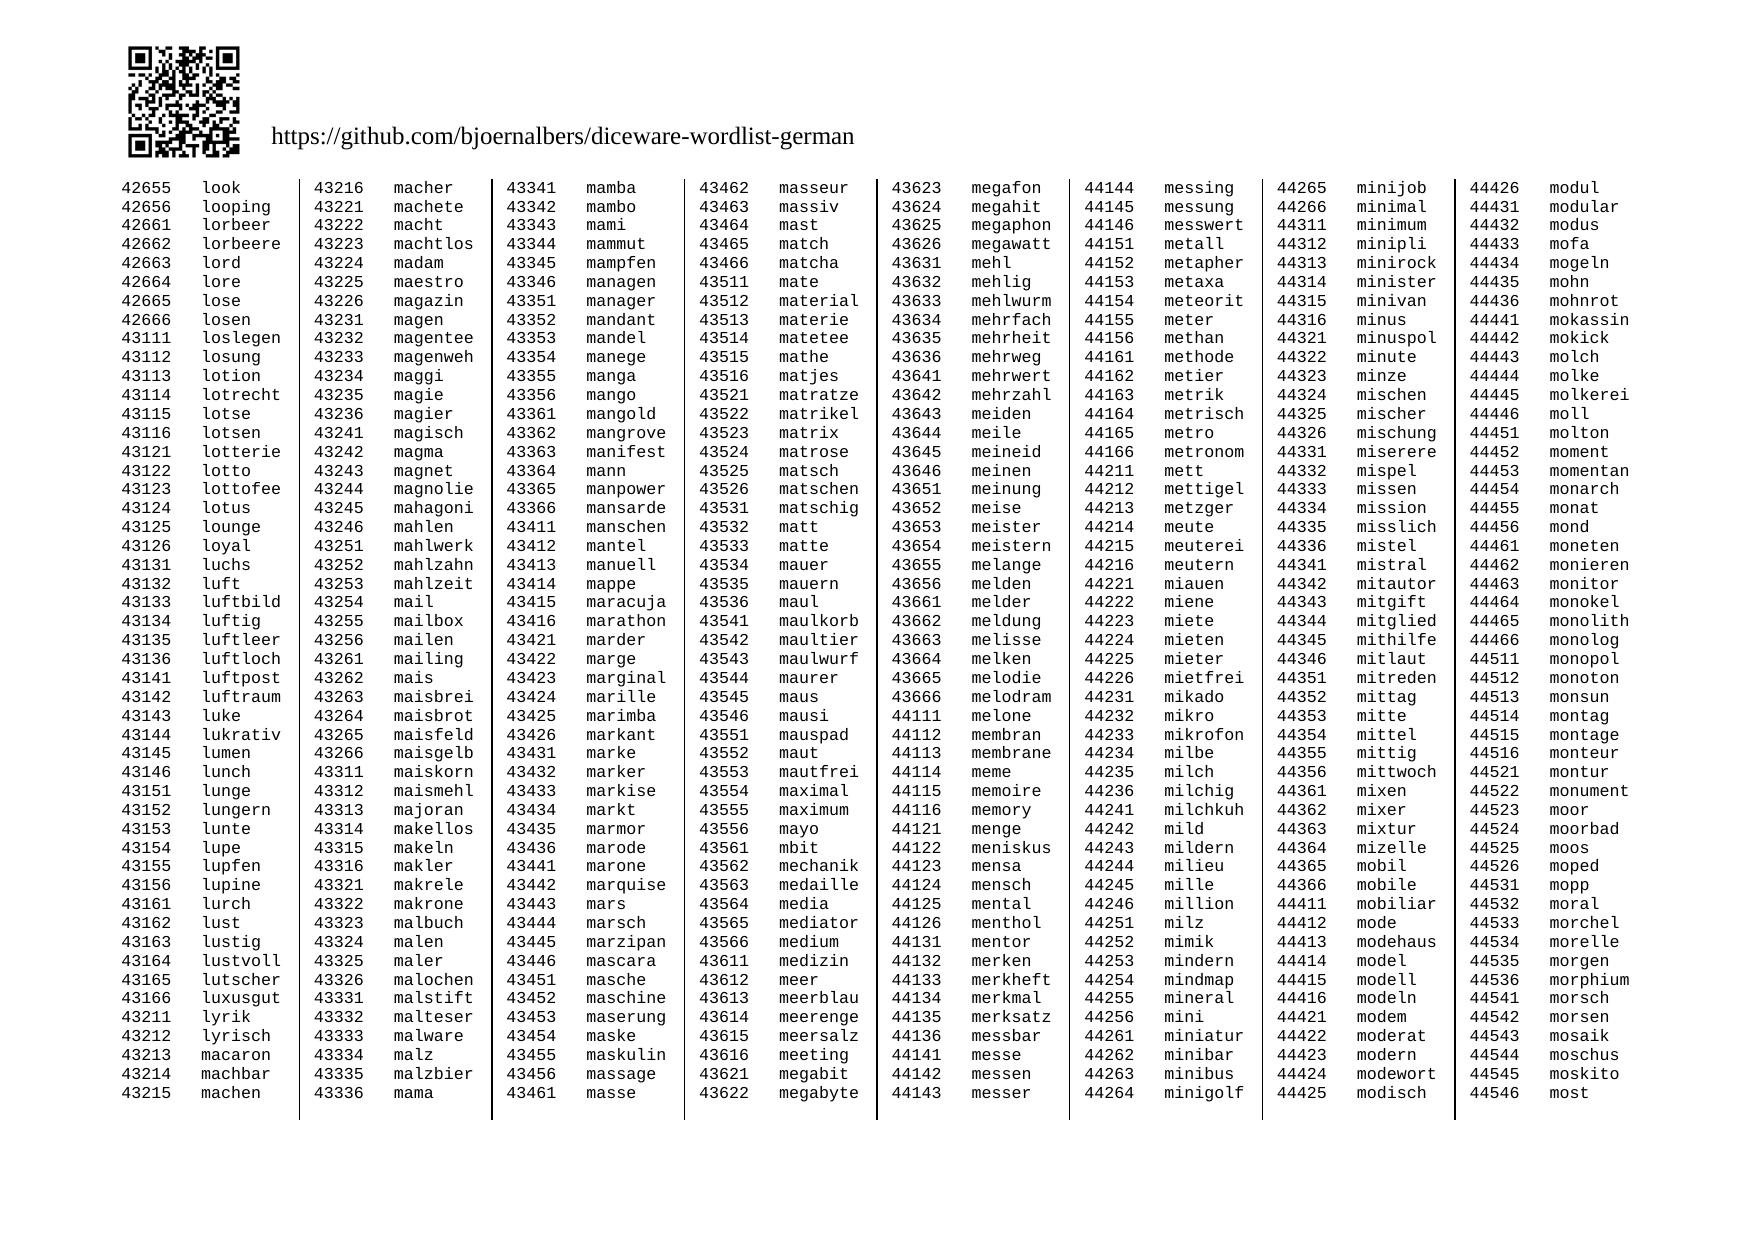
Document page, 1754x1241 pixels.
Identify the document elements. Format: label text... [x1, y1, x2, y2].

text 43211 lyrik [121, 1009, 284, 1028]
text 43232 magentee [314, 330, 477, 349]
text 44426 modul [1469, 179, 1633, 198]
text 43336 mama [314, 1084, 477, 1103]
text 44214 meute [1084, 519, 1247, 537]
text 43153 lunte [121, 820, 284, 839]
text 43442 marquise [506, 877, 669, 896]
text 44433 mofa [1469, 236, 1633, 255]
text 44131 mentor [891, 933, 1055, 952]
text 43446 mascara [506, 952, 669, 971]
text 43566 medium [699, 933, 862, 952]
text 44142 messen [891, 1065, 1055, 1084]
text 44365 mobil [1277, 858, 1440, 877]
text 44225 mieter [1084, 651, 1247, 669]
text 44414 model [1277, 952, 1440, 971]
text 43665 melodie [891, 669, 1055, 688]
text 43313 majoran [314, 801, 477, 820]
text 43332 malteser [314, 1009, 477, 1028]
text 44134 merkmal [891, 990, 1055, 1009]
text 44125 mental [891, 896, 1055, 914]
text 43514 matetee [699, 330, 862, 349]
text 44146 messwert [1084, 217, 1247, 236]
text 44263 minibus [1084, 1065, 1247, 1084]
text 43216 macher [314, 179, 477, 198]
text 43155 lupfen [121, 858, 284, 877]
text 43516 matjes [699, 368, 862, 387]
text 43454 maske [506, 1028, 669, 1047]
text 43411 manschen [506, 519, 669, 537]
text 44355 mittig [1277, 745, 1440, 764]
text 43162 lust [121, 914, 284, 933]
text 43462 masseur [699, 179, 862, 198]
text 43636 mehrweg [891, 349, 1055, 368]
text 44353 mitte [1277, 707, 1440, 726]
text 44112 membran [891, 726, 1055, 745]
text 43362 mangrove [506, 424, 669, 443]
text 43531 matschig [699, 500, 862, 519]
text 43224 madam [314, 255, 477, 273]
text 43512 material [699, 292, 862, 311]
text 43564 media [699, 896, 862, 914]
text 44416 modeln [1277, 990, 1440, 1009]
text 44354 mittel [1277, 726, 1440, 745]
text 43625 megaphon [891, 217, 1055, 236]
text 43231 magen [314, 311, 477, 330]
text 43263 maisbrei [314, 688, 477, 707]
text 43443 mars [506, 896, 669, 914]
text 44243 mildern [1084, 839, 1247, 858]
text 43346 managen [506, 273, 669, 292]
text 44344 mitglied [1277, 613, 1440, 632]
text 43123 lottofee [121, 481, 284, 500]
text 44441 mokassin [1469, 311, 1633, 330]
text 43363 manifest [506, 443, 669, 462]
text 44335 misslich [1277, 519, 1440, 537]
text 44336 mistel [1277, 537, 1440, 556]
text 44333 missen [1277, 481, 1440, 500]
text 43534 mauer [699, 556, 862, 575]
text 43634 mehrfach [891, 311, 1055, 330]
text 44321 minuspol [1277, 330, 1440, 349]
text 43546 mausi [699, 707, 862, 726]
text 44513 monsun [1469, 688, 1633, 707]
text 44536 morphium [1469, 971, 1633, 990]
text 43143 luke [121, 707, 284, 726]
text 44521 montur [1469, 764, 1633, 783]
text 44421 modem [1277, 1009, 1440, 1028]
text 43552 maut [699, 745, 862, 764]
text 43115 lotse [121, 406, 284, 424]
text 43522 matrikel [699, 406, 862, 424]
text 43226 magazin [314, 292, 477, 311]
text 44534 morelle [1469, 933, 1633, 952]
text 43614 meerenge [699, 1009, 862, 1028]
text 43341 mamba [506, 179, 669, 198]
text 43631 mehl [891, 255, 1055, 273]
text 43142 luftraum [121, 688, 284, 707]
text 43433 markise [506, 783, 669, 801]
text 43651 meinung [891, 481, 1055, 500]
text 43136 luftloch [121, 651, 284, 669]
text 44241 milchkuh [1084, 801, 1247, 820]
text 44454 monarch [1469, 481, 1633, 500]
text 44266 minimal [1277, 198, 1440, 217]
text 43635 mehrheit [891, 330, 1055, 349]
text 43335 malzbier [314, 1065, 477, 1084]
text 44442 mokick [1469, 330, 1633, 349]
text 44162 metier [1084, 368, 1247, 387]
text 44222 miene [1084, 594, 1247, 613]
text 43431 marke [506, 745, 669, 764]
text 44434 mogeln [1469, 255, 1633, 273]
text 43626 megawatt [891, 236, 1055, 255]
text 43666 melodram [891, 688, 1055, 707]
text 44111 melone [891, 707, 1055, 726]
text 44141 messe [891, 1047, 1055, 1065]
text 43124 lotus [121, 500, 284, 519]
text 42662 lorbeere [121, 236, 284, 255]
text 44341 mistral [1277, 556, 1440, 575]
text 43333 malware [314, 1028, 477, 1047]
text 43152 lungern [121, 801, 284, 820]
text 43221 machete [314, 198, 477, 217]
text 44163 metrik [1084, 387, 1247, 406]
text 43663 melisse [891, 632, 1055, 651]
text 44122 meniskus [891, 839, 1055, 858]
text 44244 milieu [1084, 858, 1247, 877]
text 43126 loyal [121, 537, 284, 556]
text 43451 masche [506, 971, 669, 990]
text 44423 modern [1277, 1047, 1440, 1065]
text 43312 maismehl [314, 783, 477, 801]
text 44316 minus [1277, 311, 1440, 330]
text 43642 mehrzahl [891, 387, 1055, 406]
text 43551 mauspad [699, 726, 862, 745]
text 43343 mami [506, 217, 669, 236]
text 44166 metronom [1084, 443, 1247, 462]
text 44156 methan [1084, 330, 1247, 349]
text 42663 lord [121, 255, 284, 273]
text 43326 malochen [314, 971, 477, 990]
text 44411 mobiliar [1277, 896, 1440, 914]
text 43523 matrix [699, 424, 862, 443]
text 44325 mischer [1277, 406, 1440, 424]
text 43355 manga [506, 368, 669, 387]
text 43144 lukrativ [121, 726, 284, 745]
text 43544 maurer [699, 669, 862, 688]
text 43245 mahagoni [314, 500, 477, 519]
text 43255 mailbox [314, 613, 477, 632]
text 44465 monolith [1469, 613, 1633, 632]
text 44256 mini [1084, 1009, 1247, 1028]
text 43215 machen [121, 1084, 284, 1103]
text 44143 messer [891, 1084, 1055, 1103]
text 44464 monokel [1469, 594, 1633, 613]
text 43445 marzipan [506, 933, 669, 952]
text 44322 minute [1277, 349, 1440, 368]
text 43656 melden [891, 575, 1055, 594]
text 44524 moorbad [1469, 820, 1633, 839]
text 43553 mautfrei [699, 764, 862, 783]
text 43256 mailen [314, 632, 477, 651]
text 44254 mindmap [1084, 971, 1247, 990]
text 43536 maul [699, 594, 862, 613]
text 43655 melange [891, 556, 1055, 575]
text 44115 memoire [891, 783, 1055, 801]
text 43555 maximum [699, 801, 862, 820]
text 43513 materie [699, 311, 862, 330]
text 44352 mittag [1277, 688, 1440, 707]
text 43633 mehlwurm [891, 292, 1055, 311]
text 44155 meter [1084, 311, 1247, 330]
text 44261 miniatur [1084, 1028, 1247, 1047]
text 44331 miserere [1277, 443, 1440, 462]
text 43542 maultier [699, 632, 862, 651]
text 44466 monolog [1469, 632, 1633, 651]
text 43351 manager [506, 292, 669, 311]
text 44351 mitreden [1277, 669, 1440, 688]
text 43242 magma [314, 443, 477, 462]
text 44366 mobile [1277, 877, 1440, 896]
text 44326 mischung [1277, 424, 1440, 443]
text 44164 metrisch [1084, 406, 1247, 424]
text 43352 mandant [506, 311, 669, 330]
text 43521 matratze [699, 387, 862, 406]
text 44151 metall [1084, 236, 1247, 255]
text 44324 mischen [1277, 387, 1440, 406]
text 44345 mithilfe [1277, 632, 1440, 651]
text 43622 megabyte [699, 1084, 862, 1103]
text 44362 mixer [1277, 801, 1440, 820]
text 43526 matschen [699, 481, 862, 500]
text 43563 medaille [699, 877, 862, 896]
text 43314 makellos [314, 820, 477, 839]
text 44226 mietfrei [1084, 669, 1247, 688]
text 43244 magnolie [314, 481, 477, 500]
text 43545 maus [699, 688, 862, 707]
text 44443 molch [1469, 349, 1633, 368]
text 43321 makrele [314, 877, 477, 896]
text 44213 metzger [1084, 500, 1247, 519]
text 44364 mizelle [1277, 839, 1440, 858]
text 44255 mineral [1084, 990, 1247, 1009]
text 43554 maximal [699, 783, 862, 801]
text 44253 mindern [1084, 952, 1247, 971]
text 44224 mieten [1084, 632, 1247, 651]
text 43535 mauern [699, 575, 862, 594]
text 43233 magenweh [314, 349, 477, 368]
text 44463 monitor [1469, 575, 1633, 594]
text 44223 miete [1084, 613, 1247, 632]
text 44133 merkheft [891, 971, 1055, 990]
text 44235 milch [1084, 764, 1247, 783]
text 44522 monument [1469, 783, 1633, 801]
text 43345 mampfen [506, 255, 669, 273]
text 43121 lotterie [121, 443, 284, 462]
text 44136 messbar [891, 1028, 1055, 1047]
text 43253 mahlzeit [314, 575, 477, 594]
text 44515 montage [1469, 726, 1633, 745]
text 44215 meuterei [1084, 537, 1247, 556]
text 43654 meistern [891, 537, 1055, 556]
text 43165 lutscher [121, 971, 284, 990]
text 44221 miauen [1084, 575, 1247, 594]
text 44452 moment [1469, 443, 1633, 462]
text 44332 mispel [1277, 462, 1440, 481]
text 43641 mehrwert [891, 368, 1055, 387]
text 44532 moral [1469, 896, 1633, 914]
text 43214 machbar [121, 1065, 284, 1084]
text 44343 mitgift [1277, 594, 1440, 613]
text 43416 marathon [506, 613, 669, 632]
text 44113 membrane [891, 745, 1055, 764]
text 43236 magier [314, 406, 477, 424]
text 44455 monat [1469, 500, 1633, 519]
text 43122 lotto [121, 462, 284, 481]
text 44165 metro [1084, 424, 1247, 443]
text 43463 massiv [699, 198, 862, 217]
text 44461 moneten [1469, 537, 1633, 556]
text 43441 marone [506, 858, 669, 877]
text 43466 matcha [699, 255, 862, 273]
text 43632 mehlig [891, 273, 1055, 292]
text 43461 masse [506, 1084, 669, 1103]
text 43464 mast [699, 217, 862, 236]
text 43164 lustvoll [121, 952, 284, 971]
text 44444 molke [1469, 368, 1633, 387]
text 43624 megahit [891, 198, 1055, 217]
text 43135 luftleer [121, 632, 284, 651]
text 42666 losen [121, 311, 284, 330]
text 42661 lorbeer [121, 217, 284, 236]
text 44251 milz [1084, 914, 1247, 933]
text 44145 messung [1084, 198, 1247, 217]
text 43412 mantel [506, 537, 669, 556]
text 44514 montag [1469, 707, 1633, 726]
text 43133 luftbild [121, 594, 284, 613]
text 44462 monieren [1469, 556, 1633, 575]
text 43234 maggi [314, 368, 477, 387]
text 44546 most [1469, 1084, 1633, 1103]
text 44356 mittwoch [1277, 764, 1440, 783]
text 43653 meister [891, 519, 1055, 537]
text 44525 moos [1469, 839, 1633, 858]
text 43322 makrone [314, 896, 477, 914]
text 44315 minivan [1277, 292, 1440, 311]
text 43235 magie [314, 387, 477, 406]
text 44262 minibar [1084, 1047, 1247, 1065]
text 43261 mailing [314, 651, 477, 669]
text 43465 match [699, 236, 862, 255]
text 43365 manpower [506, 481, 669, 500]
text 44246 million [1084, 896, 1247, 914]
text 43644 meile [891, 424, 1055, 443]
text 43532 matt [699, 519, 862, 537]
text 43132 luft [121, 575, 284, 594]
text 43422 marge [506, 651, 669, 669]
text 43612 meer [699, 971, 862, 990]
text 43324 malen [314, 933, 477, 952]
text 44154 meteorit [1084, 292, 1247, 311]
text 44212 mettigel [1084, 481, 1247, 500]
text 43664 melken [891, 651, 1055, 669]
text 42656 looping [121, 198, 284, 217]
text 43661 melder [891, 594, 1055, 613]
text 43161 lurch [121, 896, 284, 914]
text 43131 luchs [121, 556, 284, 575]
text 44413 modehaus [1277, 933, 1440, 952]
text 42664 lore [121, 273, 284, 292]
text 43561 mbit [699, 839, 862, 858]
text 44346 mitlaut [1277, 651, 1440, 669]
text 44232 mikro [1084, 707, 1247, 726]
text 43112 losung [121, 349, 284, 368]
text 43525 matsch [699, 462, 862, 481]
text 43251 mahlwerk [314, 537, 477, 556]
text 43113 lotion [121, 368, 284, 387]
text 43222 macht [314, 217, 477, 236]
text 43241 magisch [314, 424, 477, 443]
text 43414 mappe [506, 575, 669, 594]
text 43662 meldung [891, 613, 1055, 632]
text 43456 massage [506, 1065, 669, 1084]
text 43543 maulwurf [699, 651, 862, 669]
text 43511 mate [699, 273, 862, 292]
text 43125 lounge [121, 519, 284, 537]
text 43353 mandel [506, 330, 669, 349]
text 43141 luftpost [121, 669, 284, 688]
text 43361 mangold [506, 406, 669, 424]
text 43315 makeln [314, 839, 477, 858]
text 44116 memory [891, 801, 1055, 820]
text 44363 mixtur [1277, 820, 1440, 839]
text 44231 mikado [1084, 688, 1247, 707]
text 43116 lotsen [121, 424, 284, 443]
text 43151 lunge [121, 783, 284, 801]
picture [115, 33, 253, 171]
text 43444 marsch [506, 914, 669, 933]
text 43423 marginal [506, 669, 669, 688]
text 43646 meinen [891, 462, 1055, 481]
text 44451 molton [1469, 424, 1633, 443]
text 44245 mille [1084, 877, 1247, 896]
text 43623 megafon [891, 179, 1055, 198]
text 43453 maserung [506, 1009, 669, 1028]
text 44512 monoton [1469, 669, 1633, 688]
text 43613 meerblau [699, 990, 862, 1009]
text 44431 modular [1469, 198, 1633, 217]
text 44545 moskito [1469, 1065, 1633, 1084]
text 44114 meme [891, 764, 1055, 783]
text 44121 menge [891, 820, 1055, 839]
text 43166 luxusgut [121, 990, 284, 1009]
text 43425 marimba [506, 707, 669, 726]
text 44446 moll [1469, 406, 1633, 424]
text 43265 maisfeld [314, 726, 477, 745]
text 43156 lupine [121, 877, 284, 896]
text 43415 maracuja [506, 594, 669, 613]
text 43266 maisgelb [314, 745, 477, 764]
text 43323 malbuch [314, 914, 477, 933]
text 44265 minijob [1277, 179, 1440, 198]
text 43342 mambo [506, 198, 669, 217]
text 44541 morsch [1469, 990, 1633, 1009]
text 43565 mediator [699, 914, 862, 933]
text 43364 mann [506, 462, 669, 481]
text 44531 mopp [1469, 877, 1633, 896]
text 43243 magnet [314, 462, 477, 481]
text 43134 luftig [121, 613, 284, 632]
text 43154 lupe [121, 839, 284, 858]
text 43562 mechanik [699, 858, 862, 877]
text 44124 mensch [891, 877, 1055, 896]
text 43344 mammut [506, 236, 669, 255]
text 44543 mosaik [1469, 1028, 1633, 1047]
text 44311 minimum [1277, 217, 1440, 236]
text 43246 mahlen [314, 519, 477, 537]
text 44264 minigolf [1084, 1084, 1247, 1103]
text 44361 mixen [1277, 783, 1440, 801]
text 43515 mathe [699, 349, 862, 368]
text 43252 mahlzahn [314, 556, 477, 575]
text 44526 moped [1469, 858, 1633, 877]
text 44415 modell [1277, 971, 1440, 990]
text 43621 megabit [699, 1065, 862, 1084]
text 44456 mond [1469, 519, 1633, 537]
text 44453 momentan [1469, 462, 1633, 481]
text 43331 malstift [314, 990, 477, 1009]
text 44314 minister [1277, 273, 1440, 292]
text 43413 manuell [506, 556, 669, 575]
text 43426 markant [506, 726, 669, 745]
text 42655 look [121, 179, 284, 198]
text 43424 marille [506, 688, 669, 707]
text 44252 mimik [1084, 933, 1247, 952]
text 43212 lyrisch [121, 1028, 284, 1047]
text 44161 methode [1084, 349, 1247, 368]
text 43645 meineid [891, 443, 1055, 462]
text 44535 morgen [1469, 952, 1633, 971]
text 44445 molkerei [1469, 387, 1633, 406]
text 44236 milchig [1084, 783, 1247, 801]
text 43225 maestro [314, 273, 477, 292]
text 44424 modewort [1277, 1065, 1440, 1084]
text 44516 monteur [1469, 745, 1633, 764]
text 44436 mohnrot [1469, 292, 1633, 311]
text 43615 meersalz [699, 1028, 862, 1047]
text 44153 metaxa [1084, 273, 1247, 292]
text 44342 mitautor [1277, 575, 1440, 594]
text 43325 maler [314, 952, 477, 971]
text 43616 meeting [699, 1047, 862, 1065]
text 43611 medizin [699, 952, 862, 971]
text 43311 maiskorn [314, 764, 477, 783]
text 44234 milbe [1084, 745, 1247, 764]
text 43356 mango [506, 387, 669, 406]
text 44123 mensa [891, 858, 1055, 877]
text 43223 machtlos [314, 236, 477, 255]
text 43114 lotrecht [121, 387, 284, 406]
text 44132 merken [891, 952, 1055, 971]
text 43434 markt [506, 801, 669, 820]
text 44135 merksatz [891, 1009, 1055, 1028]
text 44425 modisch [1277, 1084, 1440, 1103]
text 44144 messing [1084, 179, 1247, 198]
text 43533 matte [699, 537, 862, 556]
text 43541 maulkorb [699, 613, 862, 632]
text 44312 minipli [1277, 236, 1440, 255]
text 43354 manege [506, 349, 669, 368]
text 43146 lunch [121, 764, 284, 783]
text 43643 meiden [891, 406, 1055, 424]
text 42665 lose [121, 292, 284, 311]
text 44422 moderat [1277, 1028, 1440, 1047]
text 43163 lustig [121, 933, 284, 952]
text 43452 maschine [506, 990, 669, 1009]
text 44511 monopol [1469, 651, 1633, 669]
text 44435 mohn [1469, 273, 1633, 292]
text 43435 marmor [506, 820, 669, 839]
text 44152 metapher [1084, 255, 1247, 273]
text 43556 mayo [699, 820, 862, 839]
text 43316 makler [314, 858, 477, 877]
text 43455 maskulin [506, 1047, 669, 1065]
text 44544 moschus [1469, 1047, 1633, 1065]
text 43436 marode [506, 839, 669, 858]
text 43111 loslegen [121, 330, 284, 349]
text 44523 moor [1469, 801, 1633, 820]
text 43432 marker [506, 764, 669, 783]
text 44211 mett [1084, 462, 1247, 481]
text 43524 matrose [699, 443, 862, 462]
text 43652 meise [891, 500, 1055, 519]
text 44533 morchel [1469, 914, 1633, 933]
text 44432 modus [1469, 217, 1633, 236]
text 44126 menthol [891, 914, 1055, 933]
text 44412 mode [1277, 914, 1440, 933]
text 43264 maisbrot [314, 707, 477, 726]
text 43421 marder [506, 632, 669, 651]
text 43254 mail [314, 594, 477, 613]
text 44334 mission [1277, 500, 1440, 519]
text 43262 mais [314, 669, 477, 688]
text 44542 morsen [1469, 1009, 1633, 1028]
text 44233 mikrofon [1084, 726, 1247, 745]
text 43145 lumen [121, 745, 284, 764]
text 43334 malz [314, 1047, 477, 1065]
text 44323 minze [1277, 368, 1440, 387]
text 43366 mansarde [506, 500, 669, 519]
text 44216 meutern [1084, 556, 1247, 575]
text 44242 mild [1084, 820, 1247, 839]
text 43213 macaron [121, 1047, 284, 1065]
text 44313 minirock [1277, 255, 1440, 273]
